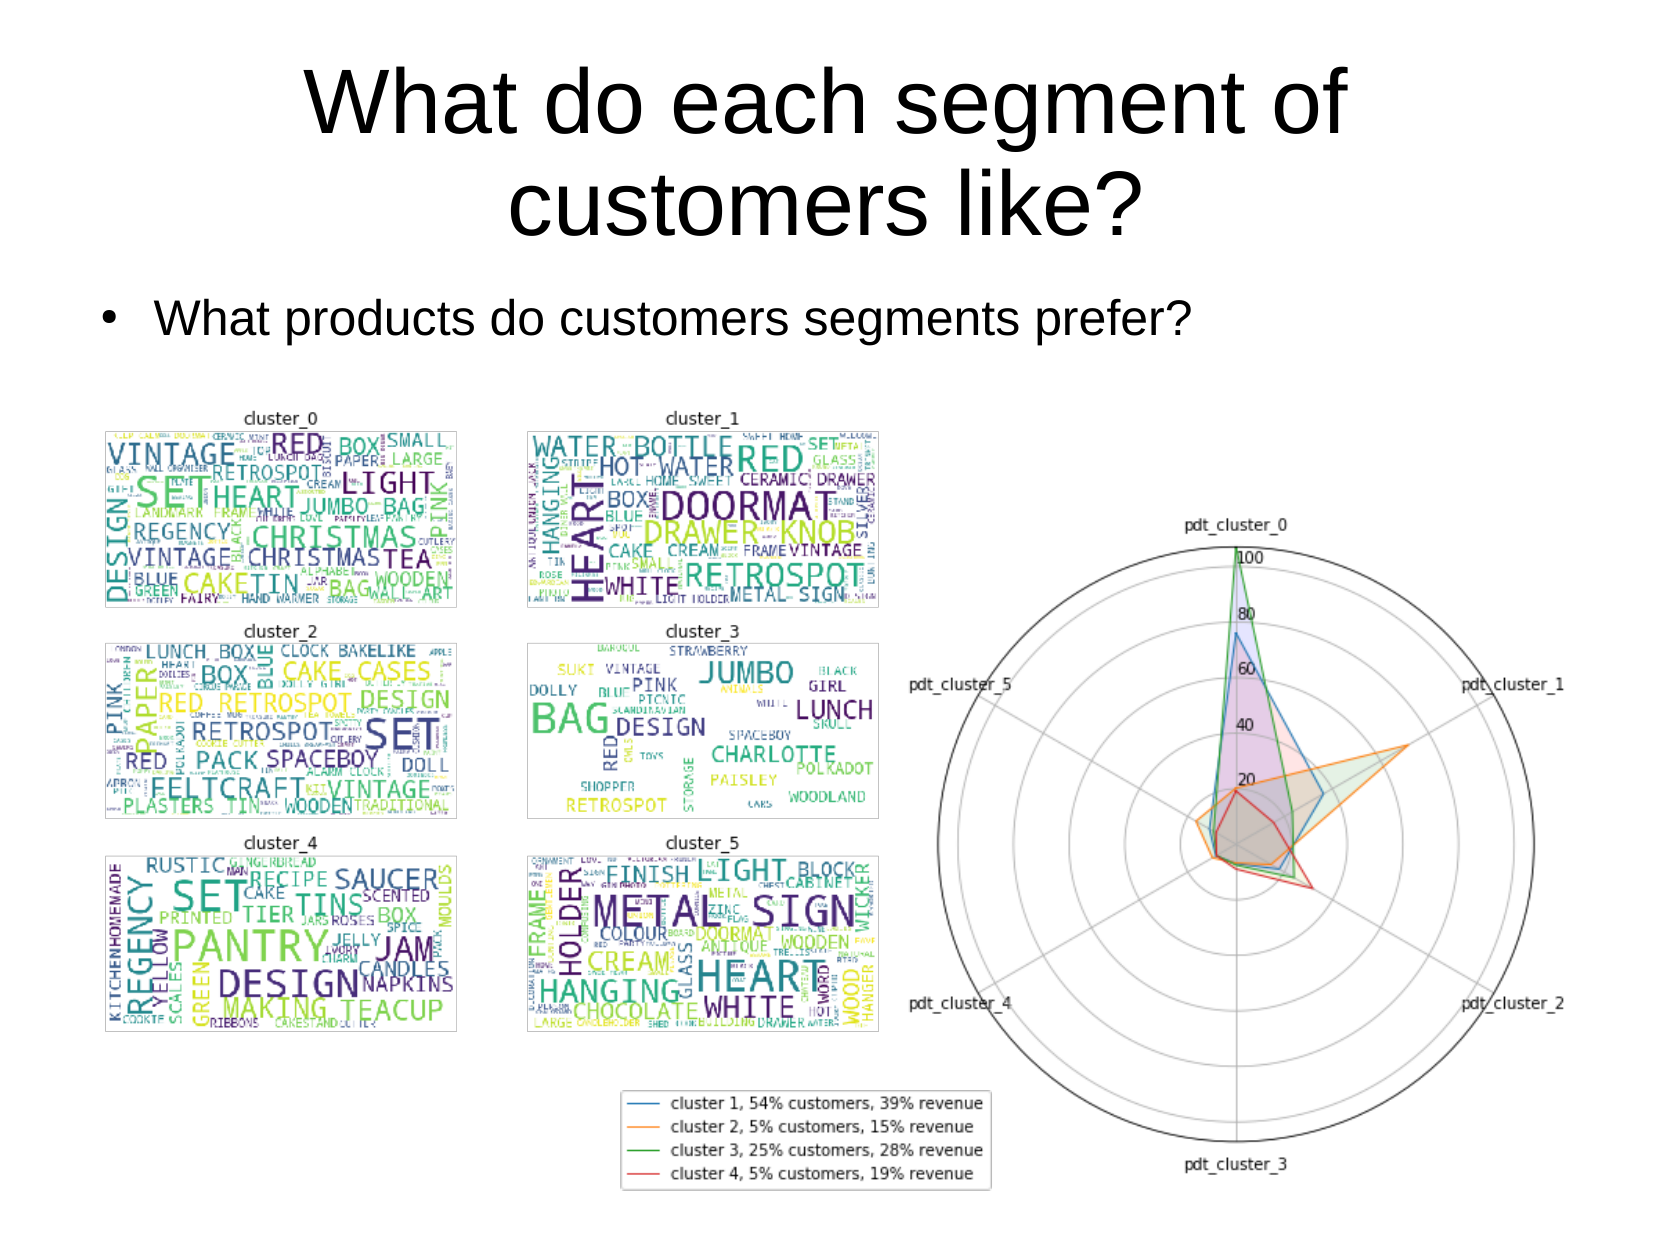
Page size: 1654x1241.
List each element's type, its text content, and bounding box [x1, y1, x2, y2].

list What products do customers segments prefer? [82, 290, 1571, 506]
title What do each segment of customers like? [82, 49, 1571, 257]
picture [60, 400, 1576, 1201]
